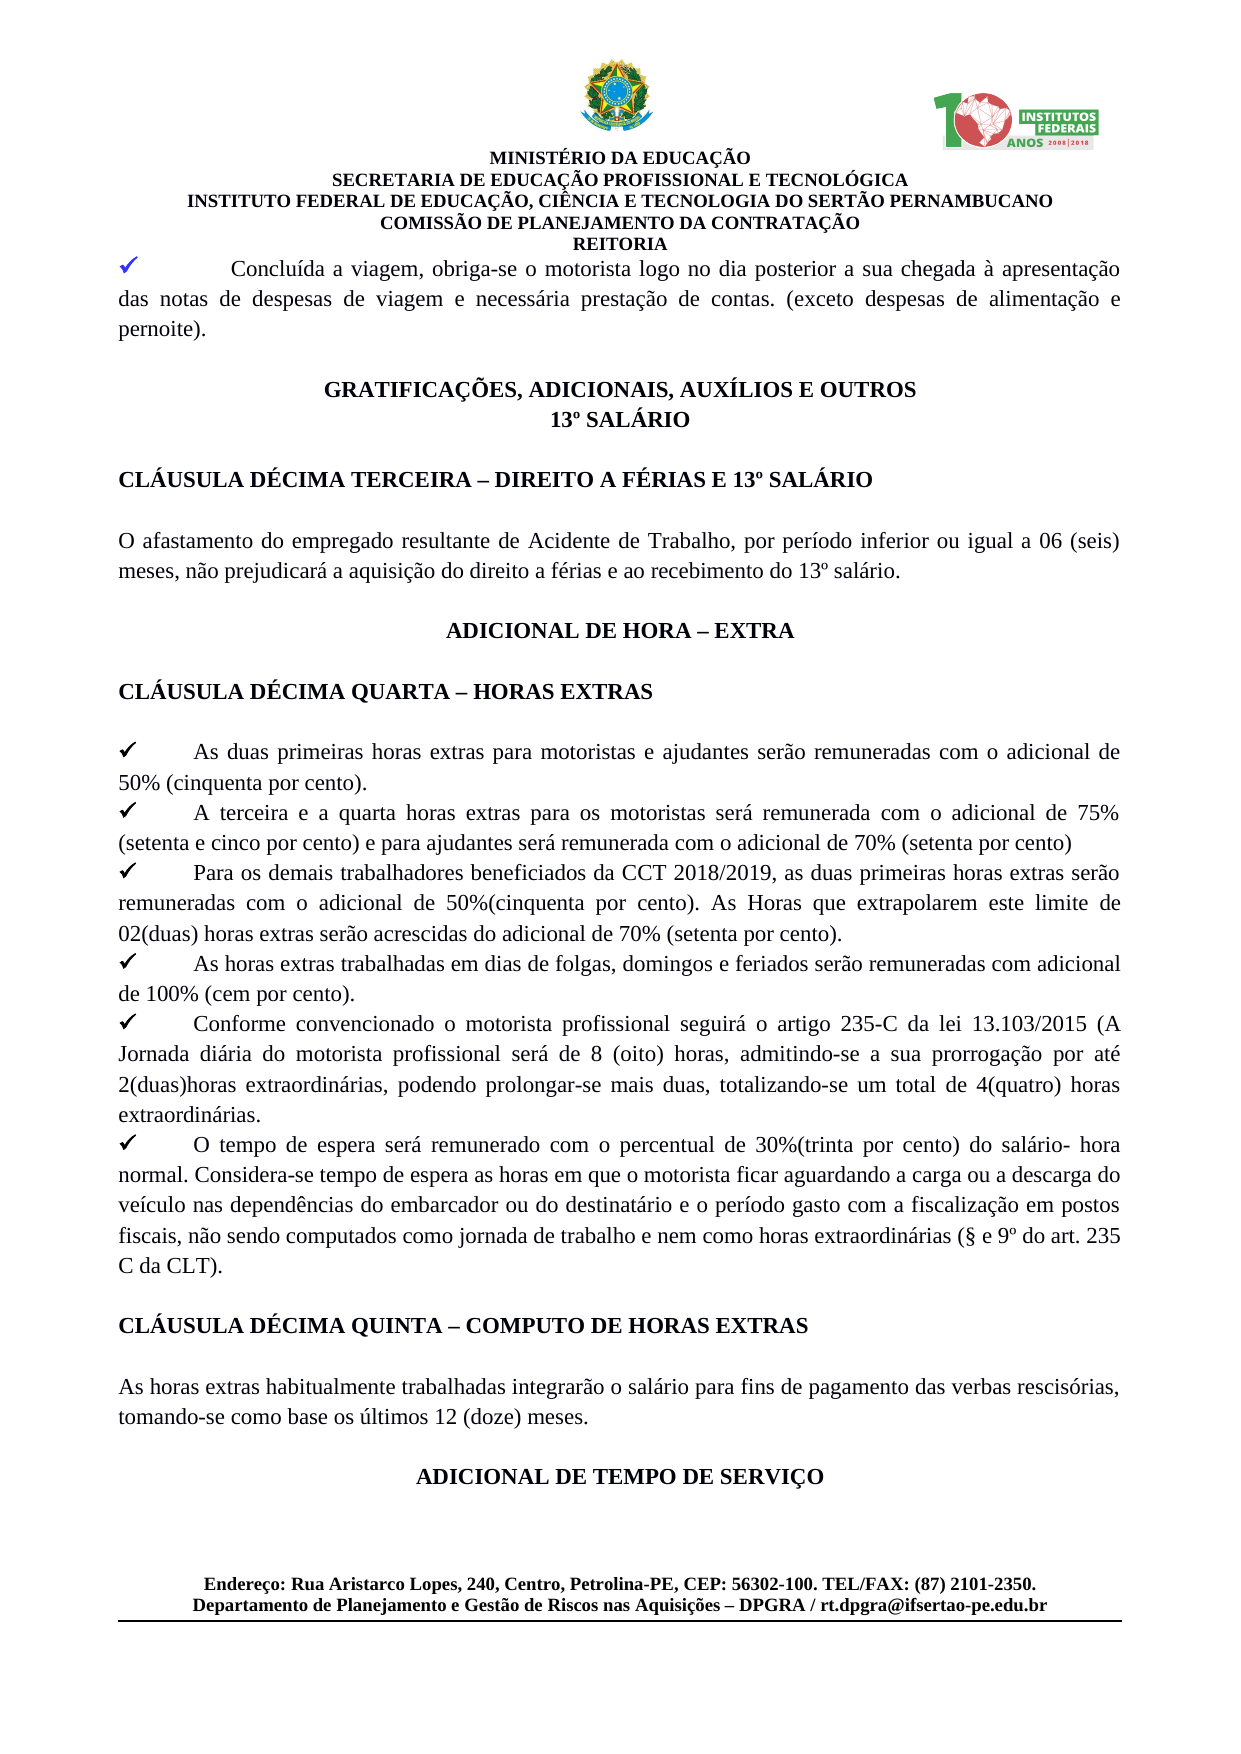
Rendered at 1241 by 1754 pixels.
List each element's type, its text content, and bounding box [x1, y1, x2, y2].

list Conforme convencionado o motorista profissional seguirá o artigo 235-C da lei 13.103/2015 (A Jornada diária do motorista profissional será de 8 (oito) horas, admitindo-se a sua prorrogação por até 2(duas)horas extraordinárias, podendo prolongar-se mais duas, totalizando-se um total de 4(quatro) horas extraordinárias. [118, 1010, 1122, 1127]
text 13º SALÁRIO [118, 406, 1122, 432]
text CLÁUSULA DÉCIMA TERCEIRA – DIREITO A FÉRIAS E 13º SALÁRIO [118, 467, 1122, 493]
text CLÁUSULA DÉCIMA QUARTA – HORAS EXTRAS [118, 678, 1122, 704]
text ADICIONAL DE HORA – EXTRA [118, 618, 1122, 644]
picture [933, 93, 1099, 150]
list Para os demais trabalhadores beneficiados da CCT 2018/2019, as duas primeiras horas extras serão remuneradas com o adicional de 50%(cinquenta por cento). As Horas que extrapolarem este limite de 02(duas) horas extras serão acrescidas do adicional de 70% (setenta por cento). [118, 859, 1122, 946]
text GRATIFICAÇÕES, ADICIONAIS, AUXÍLIOS E OUTROS [118, 376, 1122, 402]
list O tempo de espera será remunerado com o percentual de 30%(trinta por cento) do salário- hora normal. Considera-se tempo de espera as horas em que o motorista ficar aguardando a carga ou a descarga do veículo nas dependências do embarcador ou do destinatário e o período gasto com a fiscalização em postos fiscais, não sendo computados como jornada de trabalho e nem como horas extraordinárias (§ e 9º do art. 235 C da CLT). [118, 1131, 1122, 1278]
list A terceira e a quarta horas extras para os motoristas será remunerada com o adicional de 75%(setenta e cinco por cento) e para ajudantes será remunerada com o adicional de 70% (setenta por cento) [118, 799, 1122, 855]
text O afastamento do empregado resultante de Acidente de Trabalho, por período inferior ou igual a 06 (seis) meses, não prejudicará a aquisição do direito a férias e ao recebimento do 13º salário. [118, 527, 1122, 583]
text ADICIONAL DE TEMPO DE SERVIÇO [118, 1463, 1122, 1490]
picture [579, 58, 654, 132]
text As horas extras habitualmente trabalhadas integrarão o salário para fins de pagamento das verbas rescisórias, tomando-se como base os últimos 12 (doze) meses. [118, 1373, 1122, 1429]
text CLÁUSULA DÉCIMA QUINTA – COMPUTO DE HORAS EXTRAS [118, 1312, 1122, 1339]
list As duas primeiras horas extras para motoristas e ajudantes serão remuneradas com o adicional de 50% (cinquenta por cento). [118, 738, 1122, 795]
list Concluída a viagem, obriga-se o motorista logo no dia posterior a sua chegada à apresentação das notas de despesas de viagem e necessária prestação de contas. (exceto despesas de alimentação e pernoite). [118, 255, 1122, 342]
list As horas extras trabalhadas em dias de folgas, domingos e feriados serão remuneradas com adicional de 100% (cem por cento). [118, 950, 1122, 1006]
